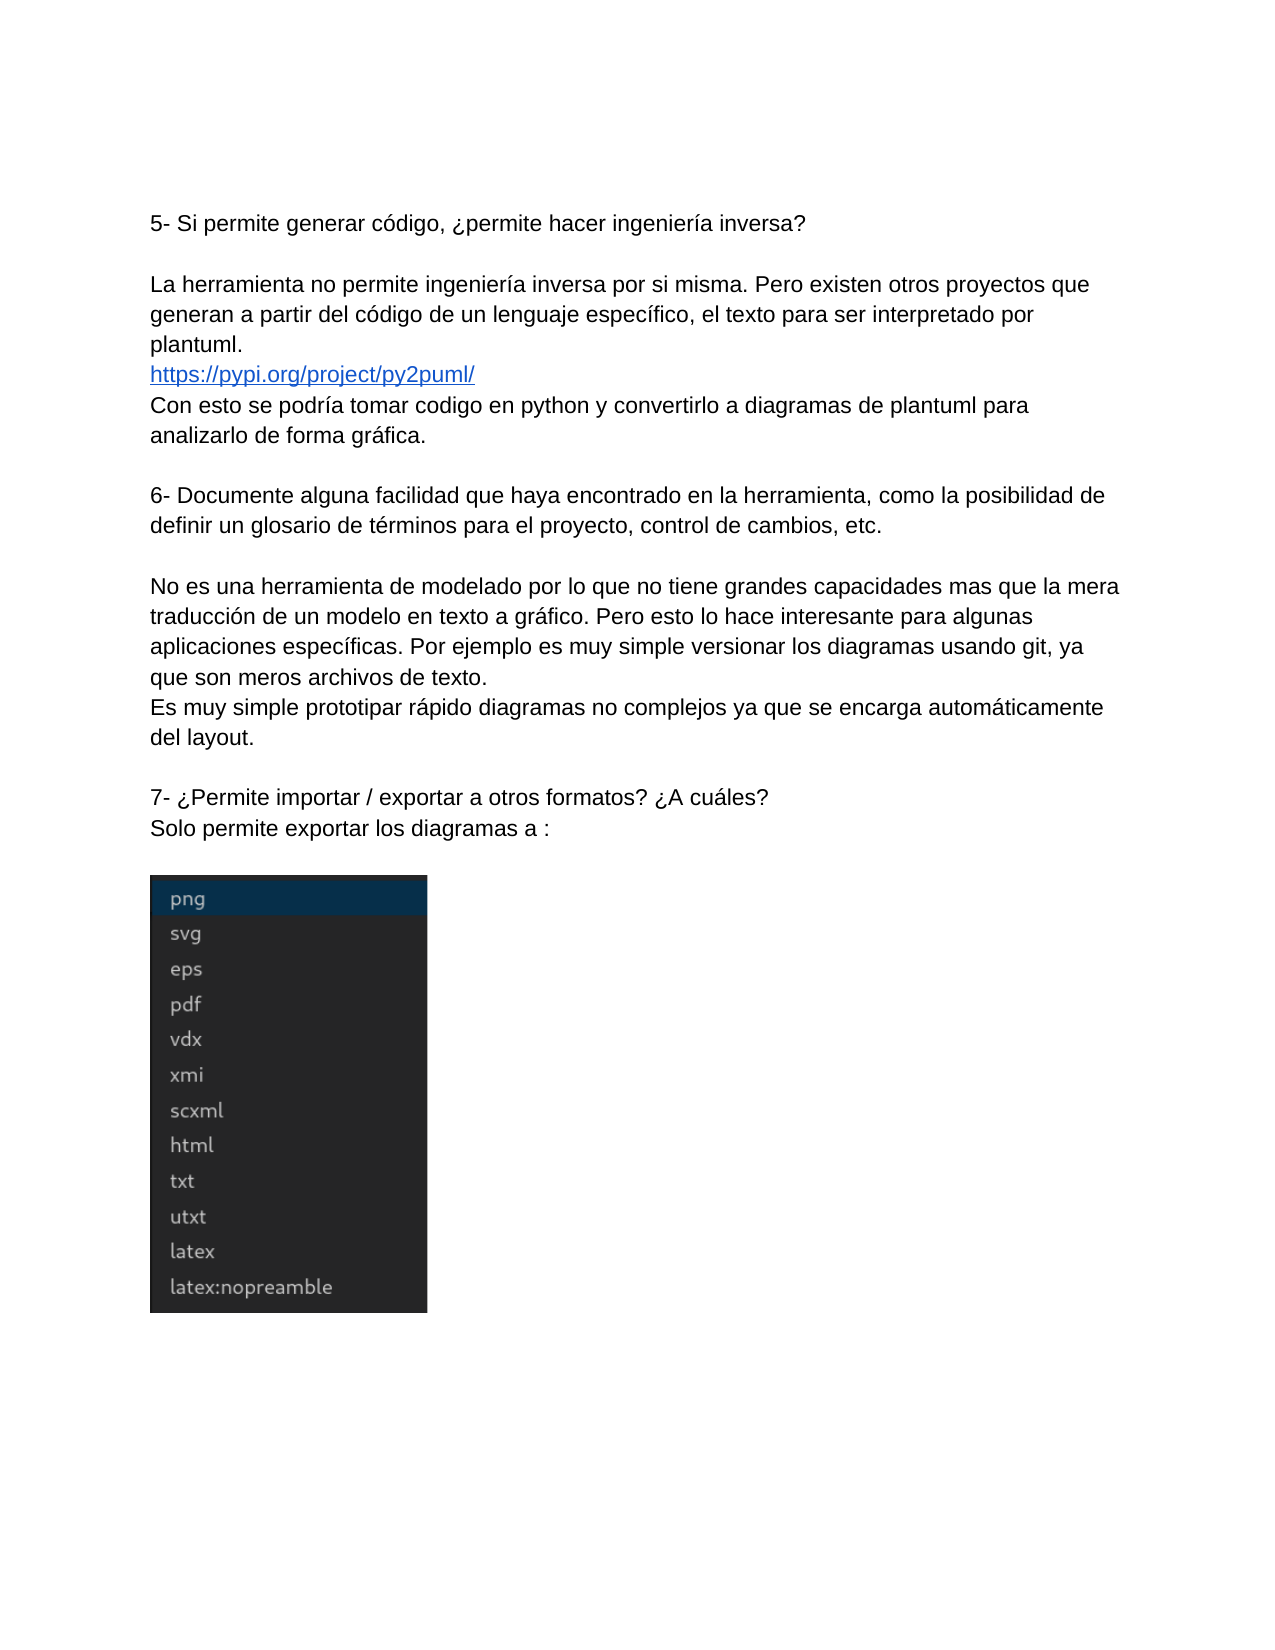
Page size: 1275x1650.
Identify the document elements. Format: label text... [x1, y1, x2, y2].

text No es una herramienta de modelado por lo que no tiene grandes capacidades mas que la mera traducción de un modelo en texto a gráfico. Pero esto lo hace interesante para algunas aplicaciones específicas. Por ejemplo es muy simple versionar los diagramas usando git, ya que son meros archivos de texto. [150, 573, 1125, 690]
text Solo permite exportar los diagramas a : [150, 814, 1125, 841]
text 5- Si permite generar código, ¿permite hacer ingeniería inversa? [150, 210, 1125, 237]
text Es muy simple prototipar rápido diagramas no complejos ya que se encarga automáticamente del layout. [150, 694, 1125, 750]
text Con esto se podría tomar codigo en python y convertirlo a diagramas de plantuml para analizarlo de forma gráfica. [150, 392, 1125, 448]
picture [150, 875, 428, 1313]
text 6- Documente alguna facilidad que haya encontrado en la herramienta, como la posibilidad de definir un glosario de términos para el proyecto, control de cambios, etc. [150, 482, 1125, 539]
text 7- ¿Permite importar / exportar a otros formatos? ¿A cuáles? [150, 784, 1125, 811]
text La herramienta no permite ingeniería inversa por si misma. Pero existen otros proyectos que generan a partir del código de un lenguaje específico, el texto para ser interpretado por plantuml. [150, 271, 1125, 358]
text https://pypi.org/project/py2puml/ [150, 361, 1125, 388]
